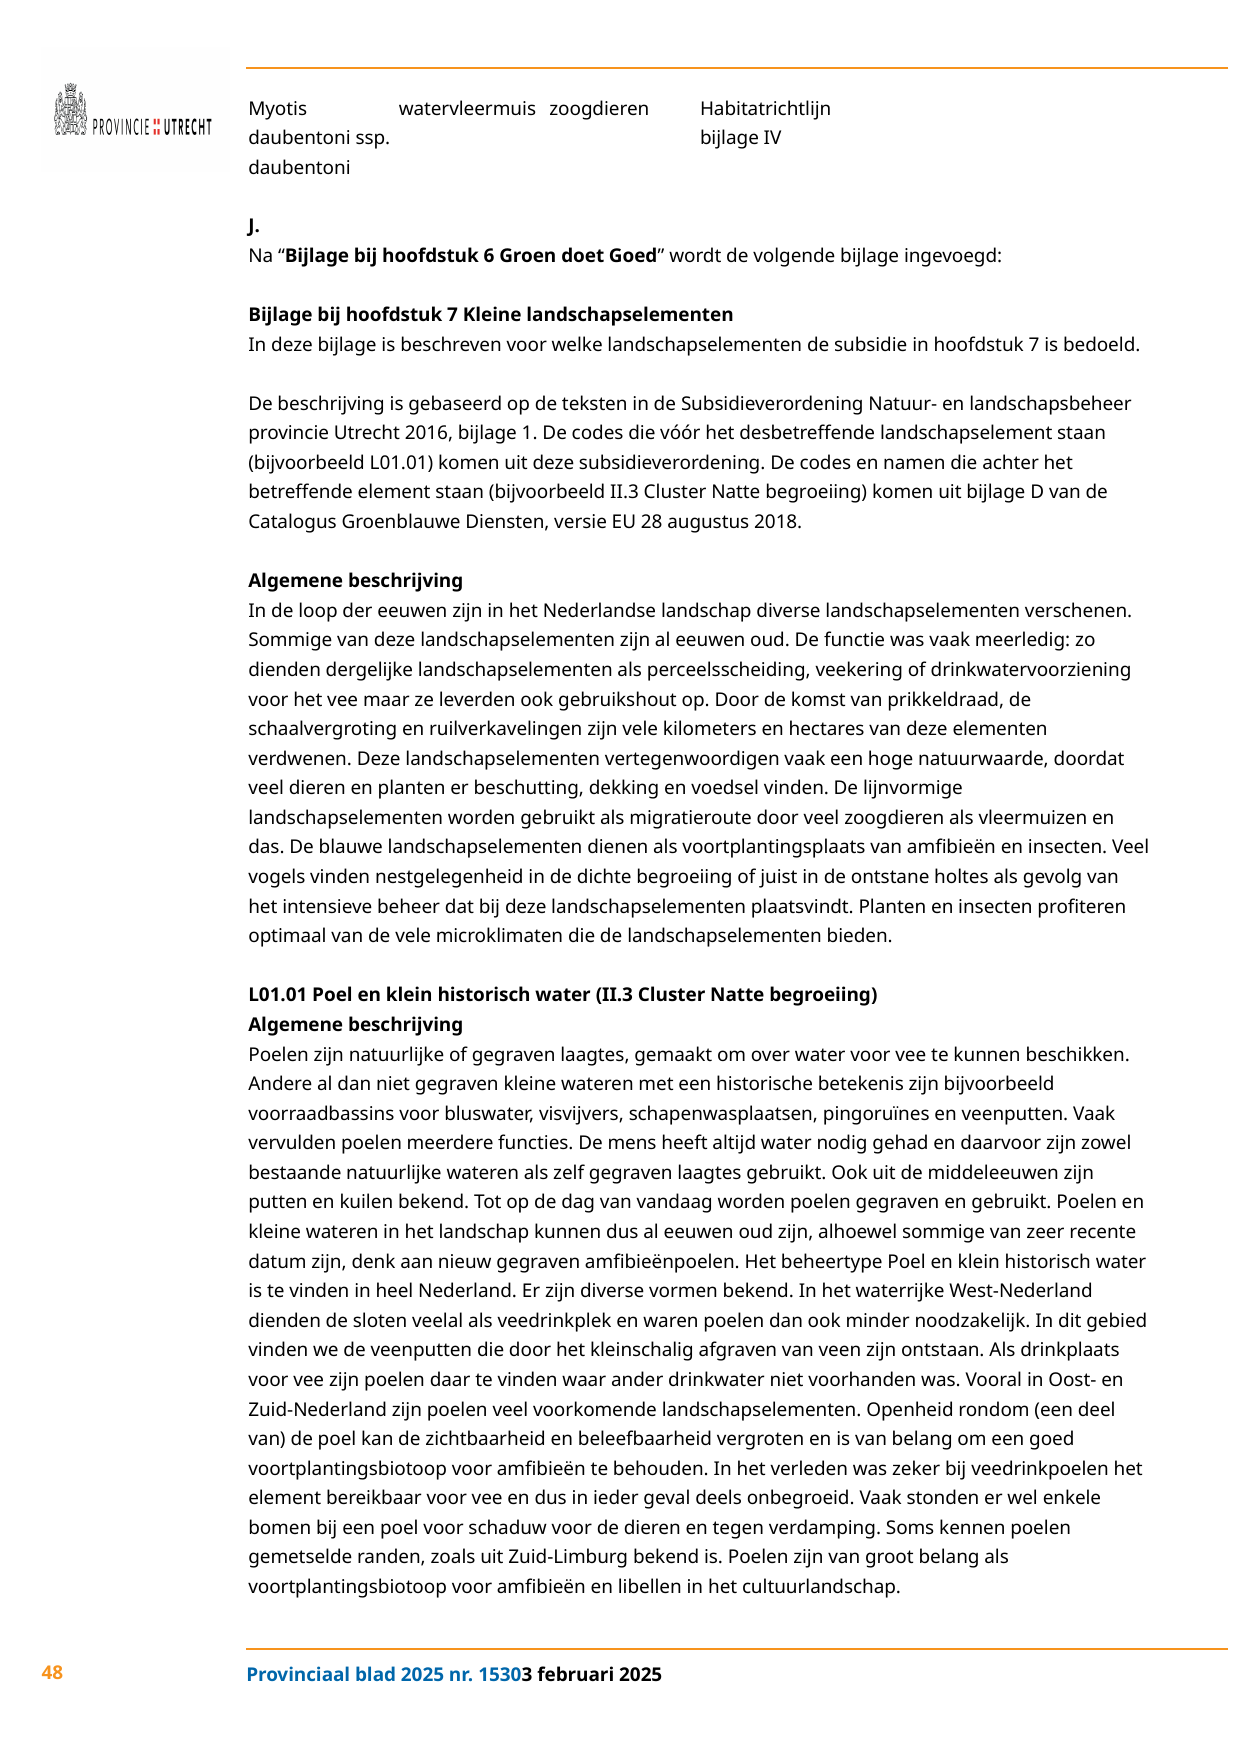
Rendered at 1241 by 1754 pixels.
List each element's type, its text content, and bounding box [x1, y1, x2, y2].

table_cell [850, 95, 1001, 180]
table_cell [1001, 95, 1152, 180]
table_cell zoogdieren [549, 95, 700, 180]
text De beschrijving is gebaseerd op de teksten in de Subsidieverordening Natuur- en landschapsbeheer provincie Utrecht 2016, bijlage 1. De codes die vóór het desbetreffende landschapselement staan (bijvoorbeeld L01.01) komen uit deze subsidieverordening. De codes en namen die achter het betreffende element staan (bijvoorbeeld II.3 Cluster Natte begroeiing) komen uit bijlage D van de Catalogus Groenblauwe Diensten, versie EU 28 augustus 2018. [248, 390, 1152, 534]
text In deze bijlage is beschreven voor welke landschapselementen de subsidie in hoofdstuk 7 is bedoeld. [248, 331, 1152, 357]
text Bijlage bij hoofdstuk 7 Kleine landschapselementen [248, 301, 1152, 327]
picture [41, 47, 231, 172]
text In de loop der eeuwen zijn in het Nederlandse landschap diverse landschapselementen verschenen. Sommige van deze landschapselementen zijn al eeuwen oud. De functie was vaak meerledig: zo dienden dergelijke landschapselementen als perceelsscheiding, veekering of drinkwatervoorziening voor het vee maar ze leverden ook gebruikshout op. Door de komst van prikkeldraad, de schaalvergroting en ruilverkavelingen zijn vele kilometers en hectares van deze elementen verdwenen. Deze landschapselementen vertegenwoordigen vaak een hoge natuurwaarde, doordat veel dieren en planten er beschutting, dekking en voedsel vinden. De lijnvormige landschapselementen worden gebruikt als migratieroute door veel zoogdieren als vleermuizen en das. De blauwe landschapselementen dienen als voortplantingsplaats van amfibieën en insecten. Veel vogels vinden nestgelegenheid in de dichte begroeiing of juist in de ontstane holtes als gevolg van het intensieve beheer dat bij deze landschapselementen plaatsvindt. Planten en insecten profiteren optimaal van de vele microklimaten die de landschapselementen bieden. [248, 597, 1152, 948]
text J. [248, 212, 1152, 238]
text Na “Bijlage bij hoofdstuk 6 Groen doet Goed” wordt de volgende bijlage ingevoegd: [248, 242, 1152, 268]
text Poelen zijn natuurlijke of gegraven laagtes, gemaakt om over water voor vee te kunnen beschikken. Andere al dan niet gegraven kleine wateren met een historische betekenis zijn bijvoorbeeld voorraadbassins voor bluswater, visvijvers, schapenwasplaatsen, pingoruïnes en veenputten. Vaak vervulden poelen meerdere functies. De mens heeft altijd water nodig gehad en daarvoor zijn zowel bestaande natuurlijke wateren als zelf gegraven laagtes gebruikt. Ook uit de middeleeuwen zijn putten en kuilen bekend. Tot op de dag van vandaag worden poelen gegraven en gebruikt. Poelen en kleine wateren in het landschap kunnen dus al eeuwen oud zijn, alhoewel sommige van zeer recente datum zijn, denk aan nieuw gegraven amfibieënpoelen. Het beheertype Poel en klein historisch water is te vinden in heel Nederland. Er zijn diverse vormen bekend. In het waterrijke West-Nederland dienden de sloten veelal als veedrinkplek en waren poelen dan ook minder noodzakelijk. In dit gebied vinden we de veenputten die door het kleinschalig afgraven van veen zijn ontstaan. Als drinkplaats voor vee zijn poelen daar te vinden waar ander drinkwater niet voorhanden was. Vooral in Oost- en Zuid-Nederland zijn poelen veel voorkomende landschapselementen. Openheid rondom (een deel van) de poel kan de zichtbaarheid en beleefbaarheid vergroten en is van belang om een goed voortplantingsbiotoop voor amfibieën te behouden. In het verleden was zeker bij veedrinkpoelen het element bereikbaar voor vee en dus in ieder geval deels onbegroeid. Vaak stonden er wel enkele bomen bij een poel voor schaduw voor de dieren en tegen verdamping. Soms kennen poelen gemetselde randen, zoals uit Zuid-Limburg bekend is. Poelen zijn van groot belang als voortplantingsbiotoop voor amfibieën en libellen in het cultuurlandschap. [248, 1041, 1152, 1599]
table_cell watervleermuis [399, 95, 549, 180]
text Algemene beschrijving [248, 567, 1152, 593]
text Algemene beschrijving [248, 1011, 1152, 1037]
table_cell Habitatrichtlijn bijlage IV [700, 95, 850, 180]
table_cell Myotis daubentoni ssp. daubentoni [248, 95, 398, 180]
text L01.01 Poel en klein historisch water (II.3 Cluster Natte begroeiing) [248, 982, 1152, 1007]
